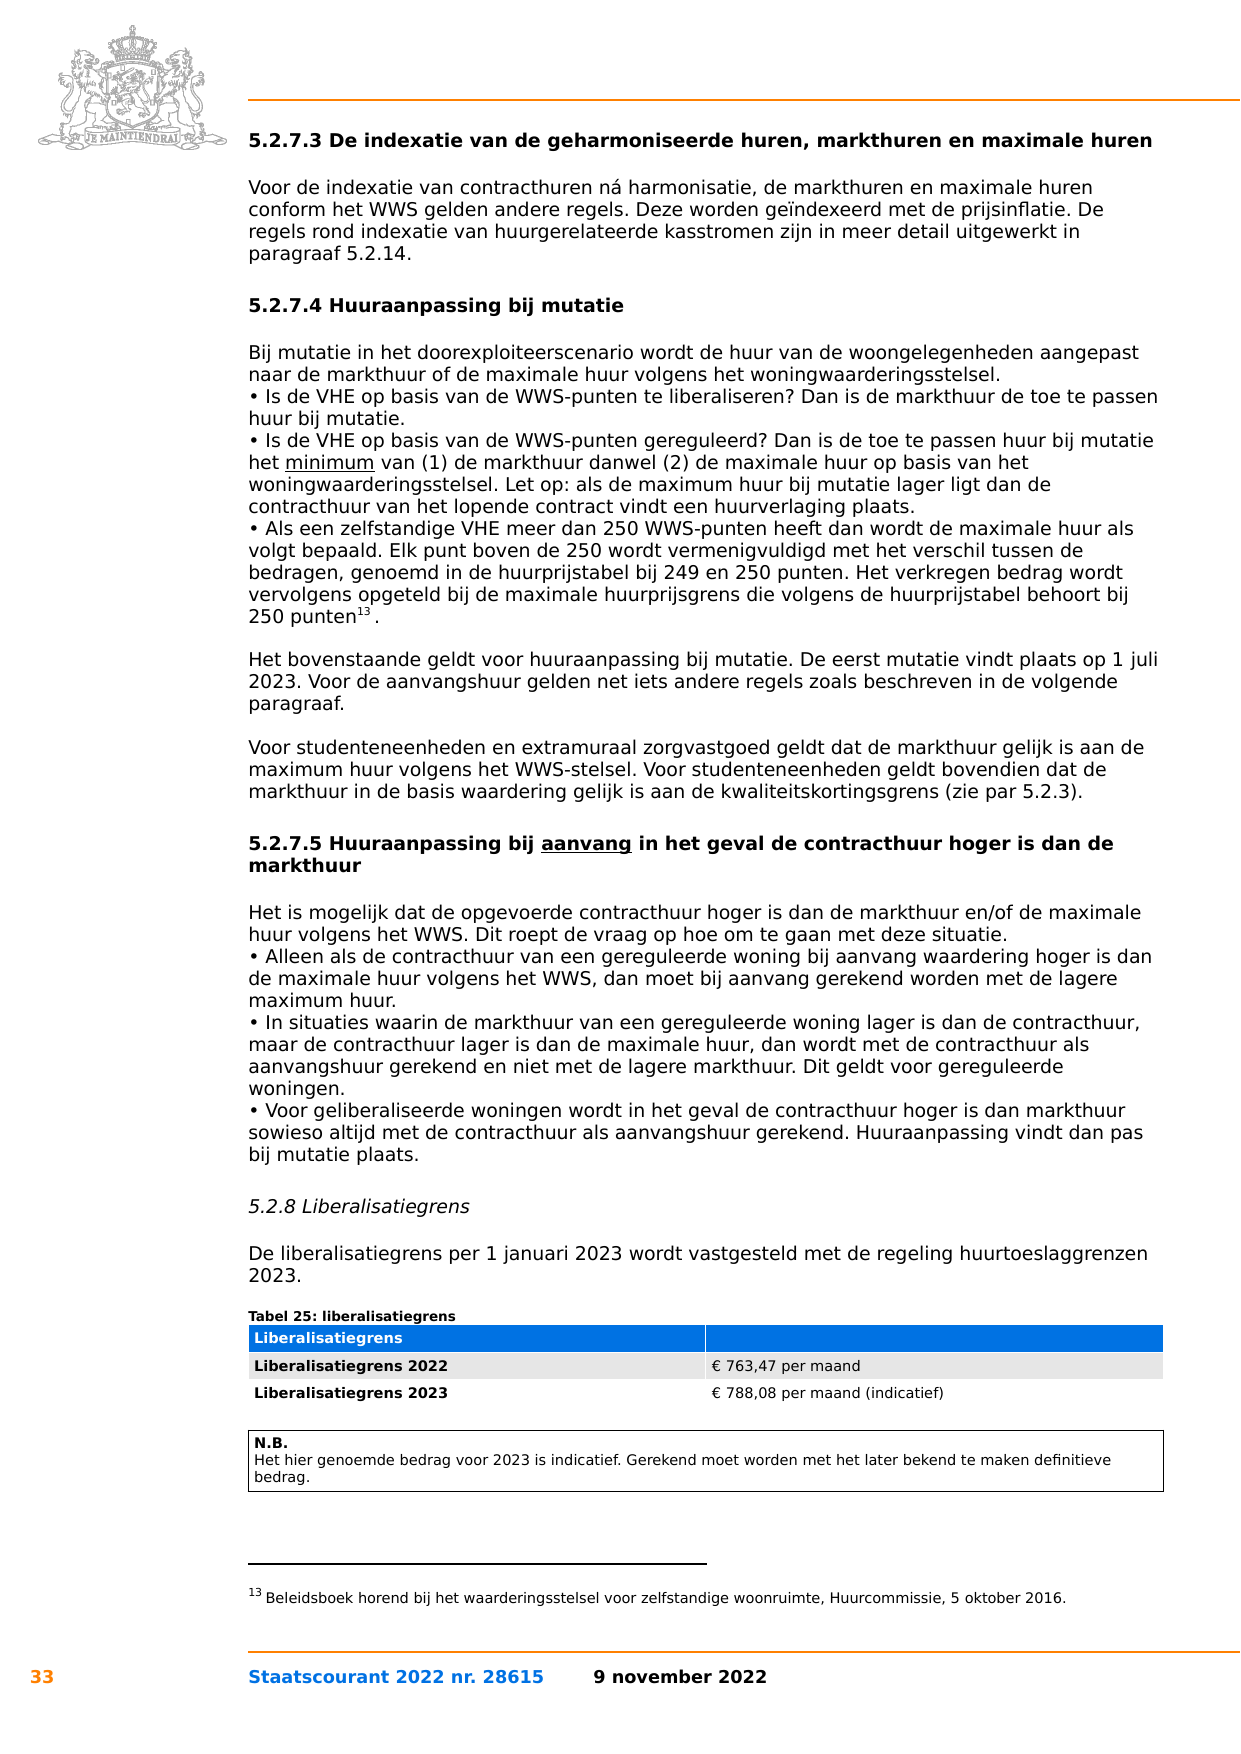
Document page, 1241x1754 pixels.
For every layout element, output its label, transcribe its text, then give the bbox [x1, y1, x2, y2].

table_cell € 763,47 per maand [706, 1353, 1163, 1379]
text Het is mogelijk dat de opgevoerde contracthuur hoger is dan de markthuur en/of de maximale huur volgens het WWS. Dit roept de vraag op hoe om te gaan met deze situatie. [248, 902, 1163, 946]
text • In situaties waarin de markthuur van een gereguleerde woning lager is dan de contracthuur, maar de contracthuur lager is dan de maximale huur, dan wordt met de contracthuur als aanvangshuur gerekend en niet met de lagere markthuur. Dit geldt voor gereguleerde woningen. [248, 1012, 1163, 1100]
text • Alleen als de contracthuur van een gereguleerde woning bij aanvang waardering hoger is dan de maximale huur volgens het WWS, dan moet bij aanvang gerekend worden met de lagere maximum huur. [248, 946, 1163, 1012]
table_cell Liberalisatiegrens [249, 1325, 705, 1352]
picture [38, 25, 227, 150]
text Voor studenteneenheden en extramuraal zorgvastgoed geldt dat de markthuur gelijk is aan de maximum huur volgens het WWS-stelsel. Voor studenteneenheden geldt bovendien dat de markthuur in de basis waardering gelijk is aan de kwaliteitskortingsgrens (zie par 5.2.3). [248, 737, 1163, 803]
table_cell [706, 1325, 1163, 1352]
text Beleidsboek horend bij het waarderingsstelsel voor zelfstandige woonruimte, Huurcommissie, 5 oktober 2016. [248, 1586, 1163, 1608]
text Het bovenstaande geldt voor huuraanpassing bij mutatie. De eerst mutatie vindt plaats op 1 juli 2023. Voor de aanvangshuur gelden net iets andere regels zoals beschreven in de volgende paragraaf. [248, 649, 1163, 715]
table_cell Liberalisatiegrens 2022 [249, 1353, 705, 1379]
table_header Tabel 25: liberalisatiegrens [248, 1309, 1163, 1324]
table_header N.B. Het hier genoemde bedrag voor 2023 is indicatief. Gerekend moet worden met het later bekend te maken definitieve bedrag. [249, 1431, 1163, 1491]
text Bij mutatie in het doorexploiteerscenario wordt de huur van de woongelegenheden aangepast naar de markthuur of de maximale huur volgens het woningwaarderingsstelsel. [248, 342, 1163, 386]
text • Als een zelfstandige VHE meer dan 250 WWS-punten heeft dan wordt de maximale huur als volgt bepaald. Elk punt boven de 250 wordt vermenigvuldigd met het verschil tussen de bedragen, genoemd in de huurprijstabel bij 249 en 250 punten. Het verkregen bedrag wordt vervolgens opgeteld bij de maximale huurprijsgrens die volgens de huurprijstabel behoort bij 250 punten. [248, 518, 1163, 627]
subtitle 5.2.8 Liberalisatiegrens [248, 1196, 1163, 1218]
text • Is de VHE op basis van de WWS-punten te liberaliseren? Dan is de markthuur de toe te passen huur bij mutatie. [248, 386, 1163, 430]
table_cell € 788,08 per maand (indicatief) [706, 1380, 1163, 1407]
text • Is de VHE op basis van de WWS-punten gereguleerd? Dan is de toe te passen huur bij mutatie het minimum van (1) de markthuur danwel (2) de maximale huur op basis van het woningwaarderingsstelsel. Let op: als de maximum huur bij mutatie lager ligt dan de contracthuur van het lopende contract vindt een huurverlaging plaats. [248, 430, 1163, 518]
subtitle 5.2.7.3 De indexatie van de geharmoniseerde huren, markthuren en maximale huren [248, 130, 1163, 152]
subtitle 5.2.7.5 Huuraanpassing bij aanvang in het geval de contracthuur hoger is dan de markthuur [248, 833, 1163, 877]
text • Voor geliberaliseerde woningen wordt in het geval de contracthuur hoger is dan markthuur sowieso altijd met de contracthuur als aanvangshuur gerekend. Huuraanpassing vindt dan pas bij mutatie plaats. [248, 1100, 1163, 1166]
table_cell Liberalisatiegrens 2023 [249, 1380, 705, 1407]
text De liberalisatiegrens per 1 januari 2023 wordt vastgesteld met de regeling huurtoeslaggrenzen 2023. [248, 1243, 1163, 1287]
text Voor de indexatie van contracthuren ná harmonisatie, de markthuren en maximale huren conform het WWS gelden andere regels. Deze worden geïndexeerd met de prijsinflatie. De regels rond indexatie van huurgerelateerde kasstromen zijn in meer detail uitgewerkt in paragraaf 5.2.14. [248, 177, 1163, 265]
subtitle 5.2.7.4 Huuraanpassing bij mutatie [248, 295, 1163, 317]
